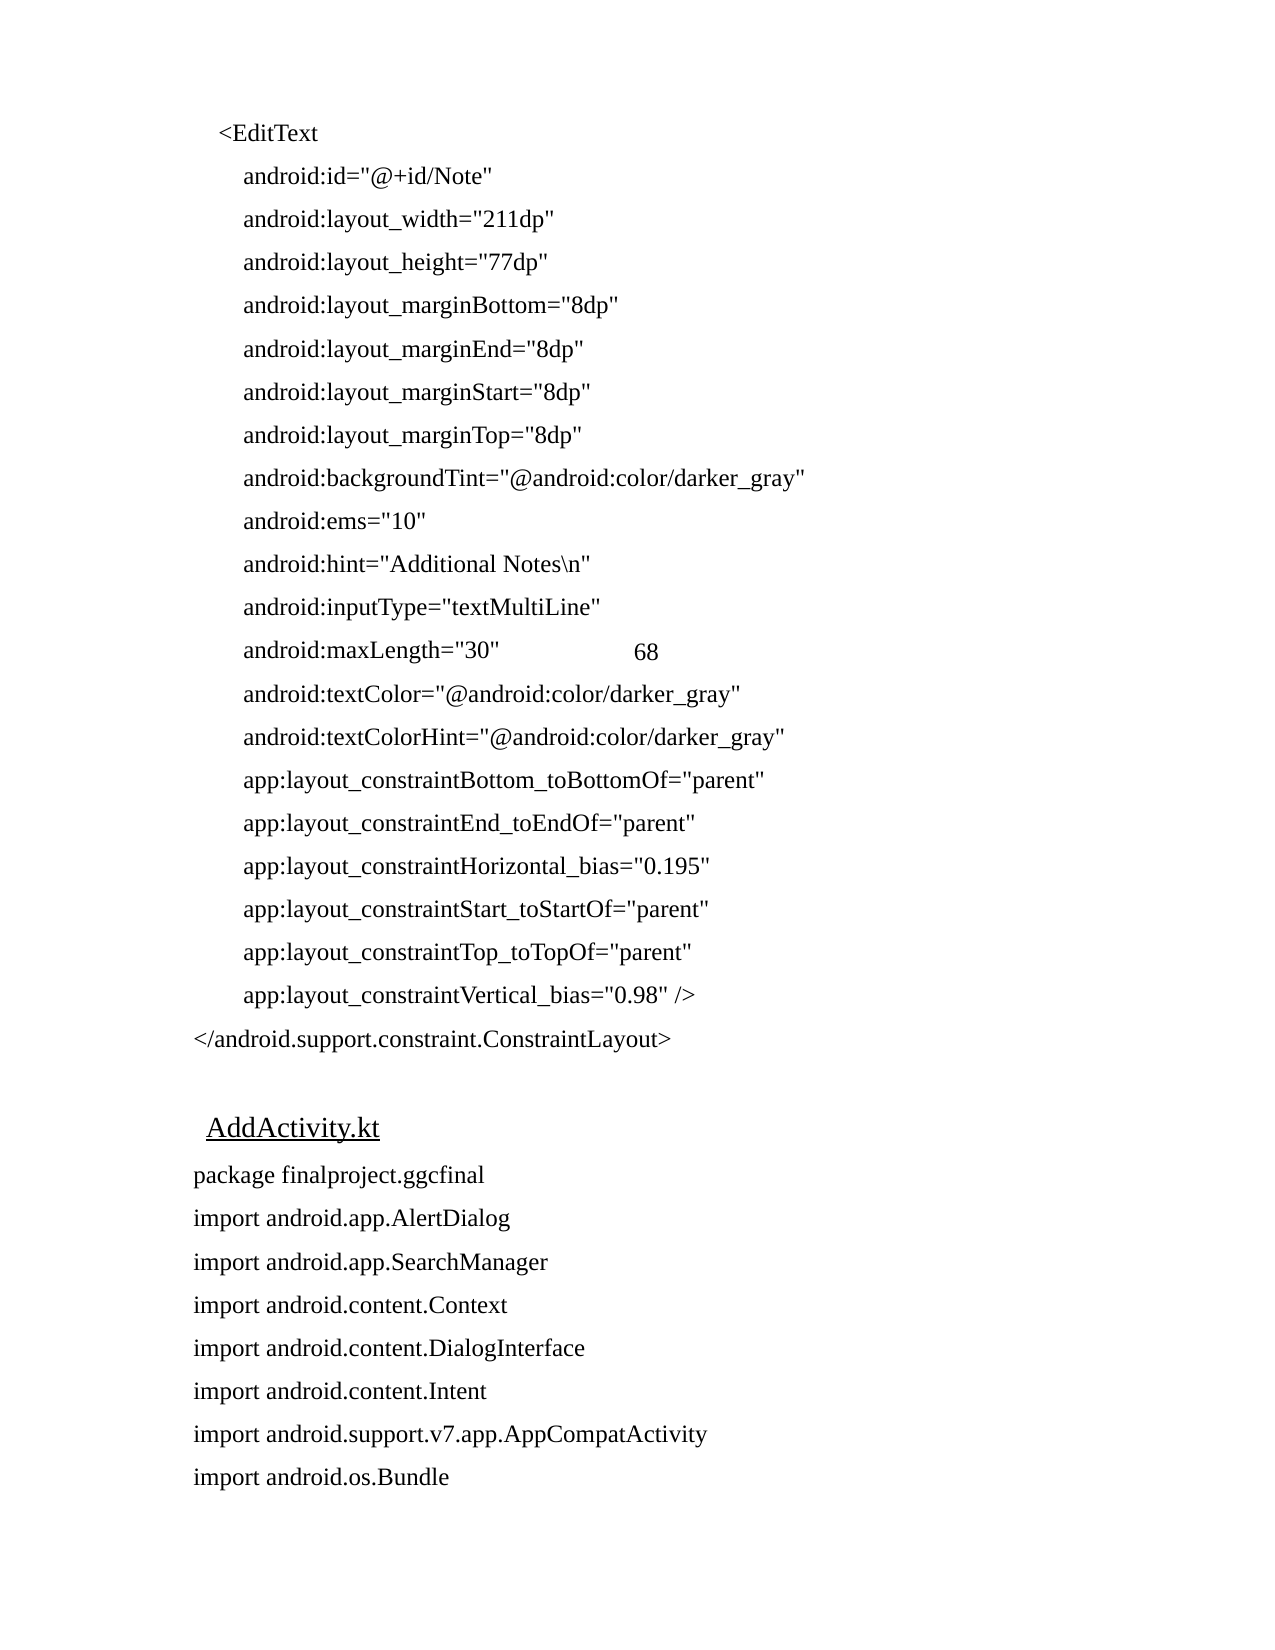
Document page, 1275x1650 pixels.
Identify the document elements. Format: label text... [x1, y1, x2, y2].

text import android.app.AlertDialog [193, 1203, 1157, 1232]
text import android.support.v7.app.AppCompatActivity [193, 1419, 1157, 1448]
text android:backgroundTint="@android:color/darker_gray" [193, 463, 1157, 492]
text android:inputType="textMultiLine" [193, 592, 1157, 621]
text app:layout_constraintVertical_bias="0.98" /> [193, 981, 1157, 1009]
text android:layout_marginTop="8dp" [193, 420, 1157, 449]
text android:hint="Additional Notes\n" [193, 549, 1157, 578]
text import android.content.DialogInterface [193, 1333, 1157, 1362]
text app:layout_constraintTop_toTopOf="parent" [193, 937, 1157, 966]
text android:layout_marginEnd="8dp" [193, 334, 1157, 362]
text android:textColor="@android:color/darker_gray" [193, 679, 1157, 707]
text app:layout_constraintEnd_toEndOf="parent" [193, 808, 1157, 837]
text import android.app.SearchManager [193, 1247, 1157, 1275]
text <EditText [193, 118, 1157, 147]
text android:layout_marginStart="8dp" [193, 377, 1157, 406]
text android:layout_marginBottom="8dp" [193, 291, 1157, 319]
text import android.os.Bundle [193, 1462, 1157, 1491]
text app:layout_constraintStart_toStartOf="parent" [193, 894, 1157, 923]
text android:maxLength="30" [193, 636, 1157, 664]
text app:layout_constraintHorizontal_bias="0.195" [193, 851, 1157, 880]
text </android.support.constraint.ConstraintLayout> [193, 1024, 1157, 1052]
text app:layout_constraintBottom_toBottomOf="parent" [193, 765, 1157, 794]
text AddActivity.kt [118, 1110, 1157, 1143]
text import android.content.Context [193, 1290, 1157, 1318]
text android:layout_width="211dp" [193, 204, 1157, 233]
text android:layout_height="77dp" [193, 247, 1157, 276]
text package finalproject.ggcfinal [193, 1160, 1157, 1189]
text android:id="@+id/Note" [193, 161, 1157, 190]
text import android.content.Intent [193, 1376, 1157, 1405]
text android:ems="10" [193, 506, 1157, 535]
text android:textColorHint="@android:color/darker_gray" [193, 722, 1157, 751]
